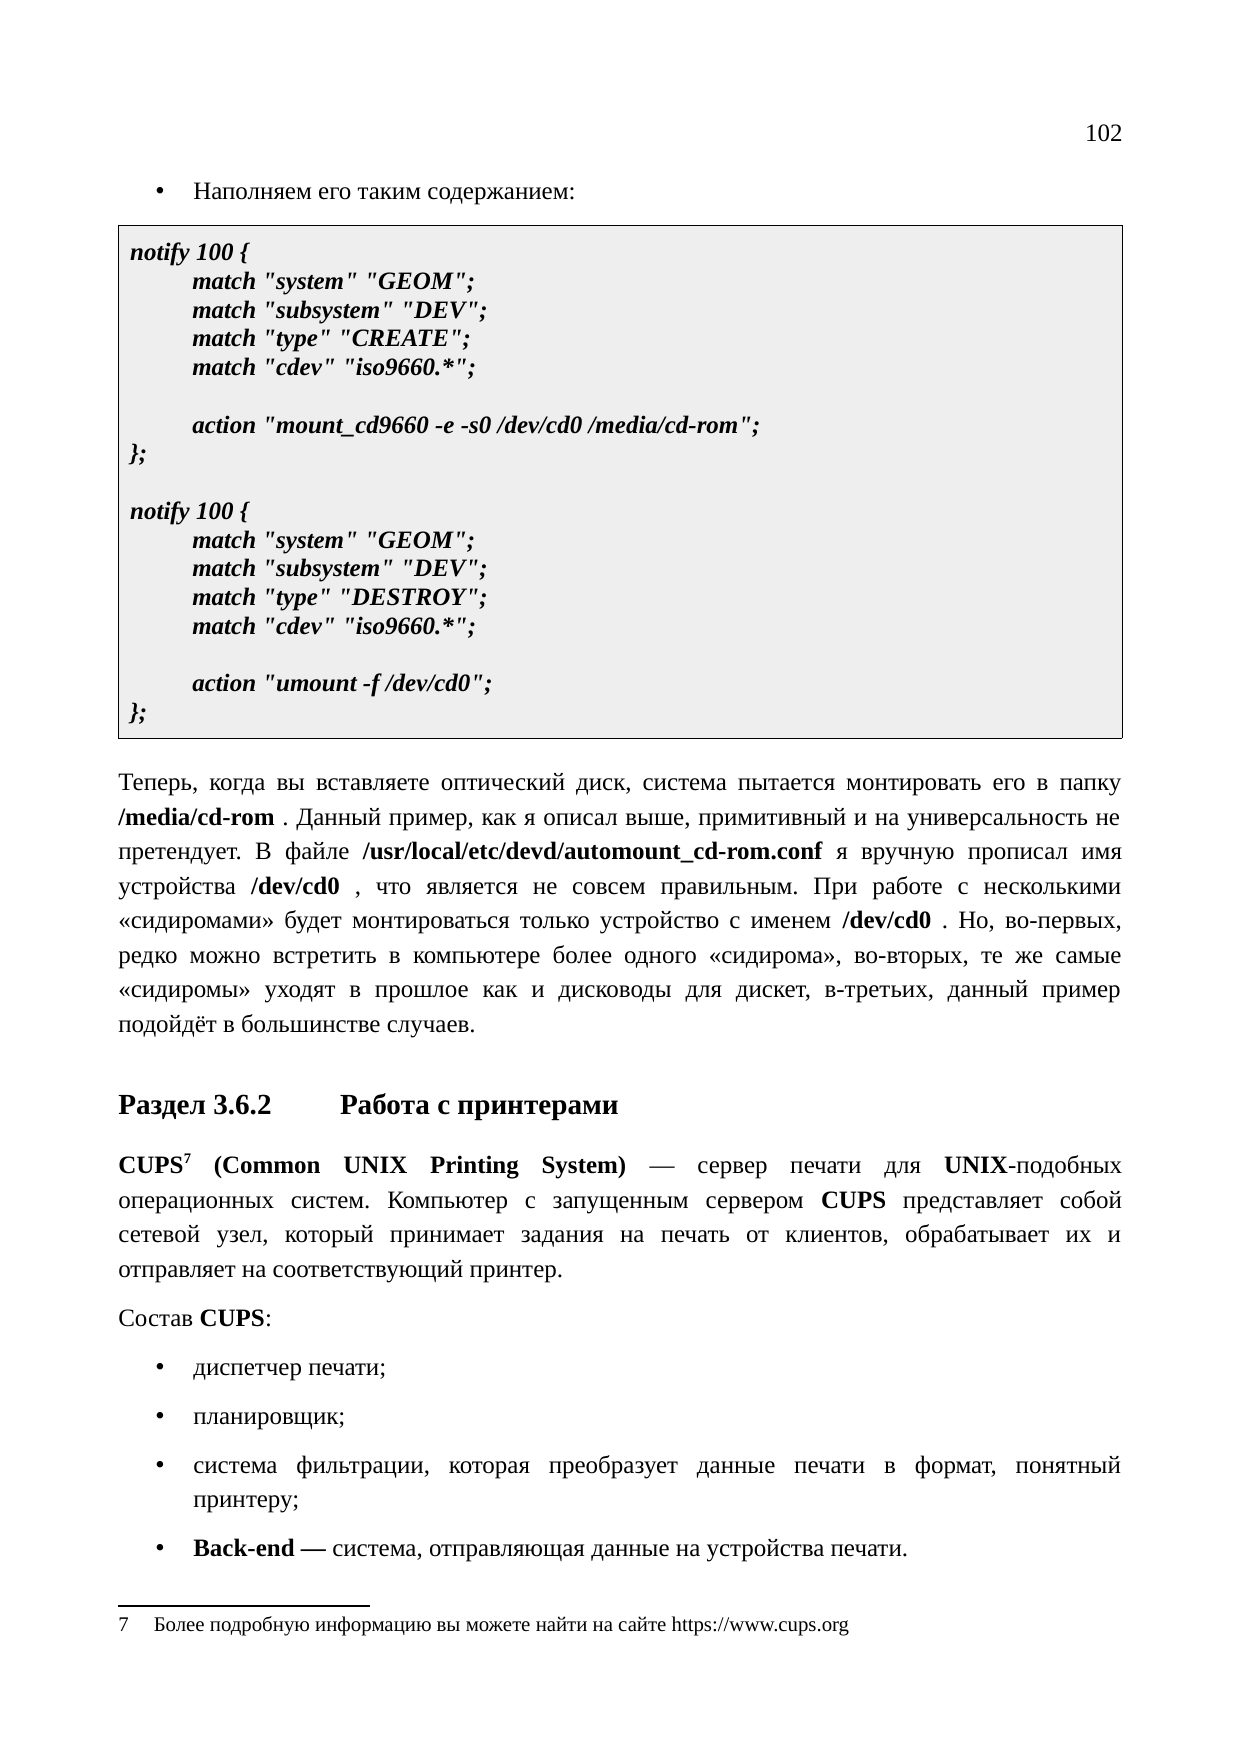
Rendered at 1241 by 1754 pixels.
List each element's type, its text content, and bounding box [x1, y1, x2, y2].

text match "cdev" "iso9660.*"; [119, 599, 1122, 628]
subtitle Работа с принтерами [118, 1087, 1122, 1121]
list планировщик; [156, 1401, 1122, 1430]
list диспетчер печати; [156, 1352, 1122, 1381]
list Back-end — система, отправляющая данные на устройства печати. [156, 1533, 1122, 1562]
text match "system" "GEOM"; [119, 254, 1122, 283]
text match "type" "CREATE"; [119, 312, 1122, 340]
text Более подробную информацию вы можете найти на сайте https://www.cups.org [118, 1612, 1122, 1636]
text action "mount_cd9660 -e -s0 /dev/cd0 /media/cd-rom"; [119, 398, 1122, 427]
text }; [119, 685, 1122, 738]
text action "umount -f /dev/cd0"; [119, 657, 1122, 685]
text CUPS (Common UNIX Printing System) — сервер печати для UNIX-подобных операционных систем. Компьютер с запущенным сервером CUPS представляет собой сетевой узел, который принимает задания на печать от клиентов, обрабатывает их и отправляет на соответствующий принтер. [118, 1150, 1122, 1282]
text match "subsystem" "DEV"; [119, 283, 1122, 312]
text notify 100 { [119, 226, 1122, 254]
text }; [119, 427, 1122, 455]
text match "subsystem" "DEV"; [119, 542, 1122, 570]
list Наполняем его таким содержанием: [156, 176, 1122, 205]
text notify 100 { [119, 484, 1122, 513]
text Состав CUPS: [118, 1303, 1122, 1332]
list система фильтрации, которая преобразует данные печати в формат, понятный принтеру; [156, 1450, 1122, 1513]
text match "system" "GEOM"; [119, 513, 1122, 542]
text match "type" "DESTROY"; [119, 570, 1122, 599]
text Теперь, когда вы вставляете оптический диск, система пытается монтировать его в папку /media/cd-rom . Данный пример, как я описал выше, примитивный и на универсальность не претендует. В файле /usr/local/etc/devd/automount_cd-rom.conf я вручную прописал имя устройства /dev/cd0 , что является не совсем правильным. При работе с несколькими «сидиромами» будет монтироваться только устройство с именем /dev/cd0 . Но, во-первых, редко можно встретить в компьютере более одного «сидирома», во-вторых, те же самые «сидиромы» уходят в прошлое как и дисководы для дискет, в-третьих, данный пример подойдёт в большинстве случаев. [118, 767, 1122, 1037]
text match "cdev" "iso9660.*"; [119, 340, 1122, 369]
